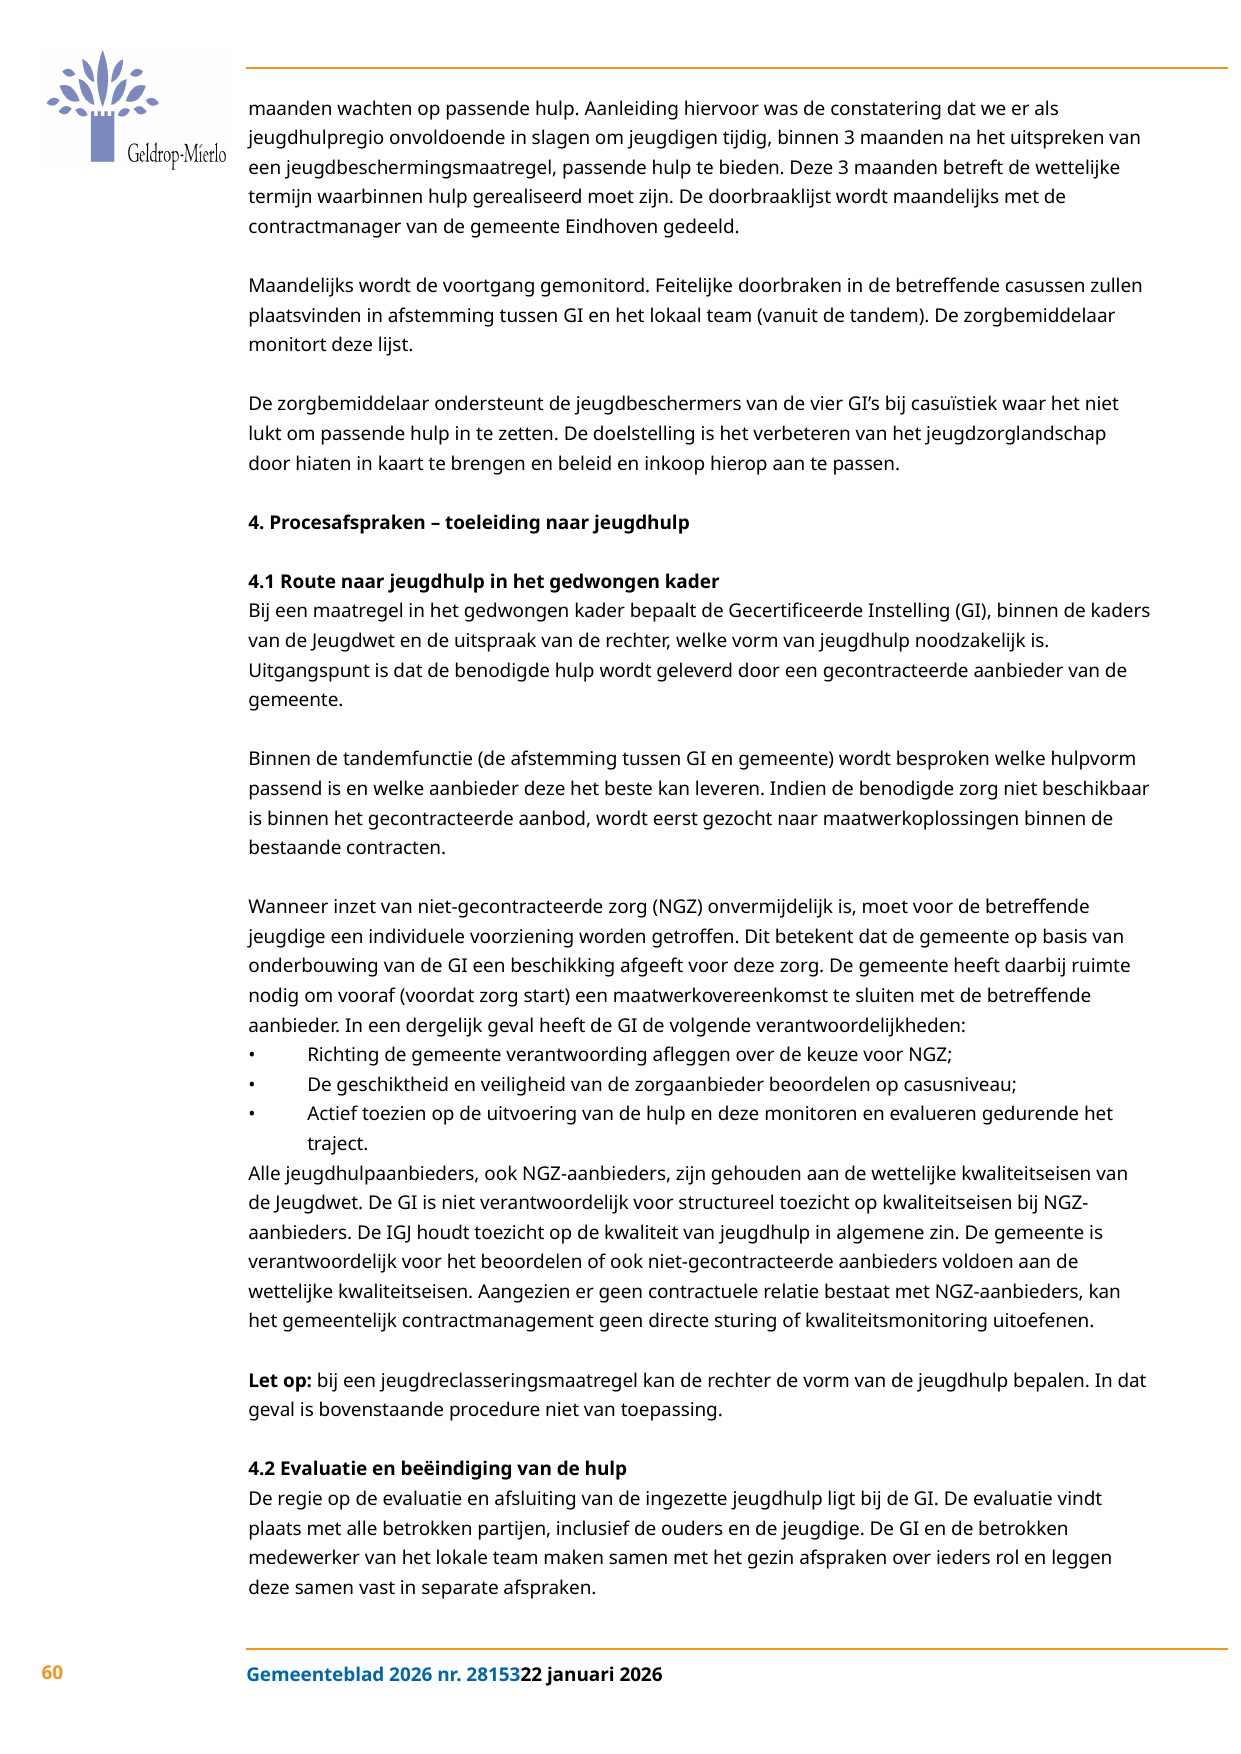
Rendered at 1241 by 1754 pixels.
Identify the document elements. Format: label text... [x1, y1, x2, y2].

text 4.2 Evaluatie en beëindiging van de hulp [248, 1456, 1152, 1481]
text De zorgbemiddelaar ondersteunt de jeugdbeschermers van de vier GI’s bij casuïstiek waar het niet lukt om passende hulp in te zetten. De doelstelling is het verbeteren van het jeugdzorglandschap door hiaten in kaart te brengen en beleid en inkoop hierop aan te passen. [248, 391, 1152, 476]
text Let op: bij een jeugdreclasseringsmaatregel kan de rechter de vorm van de jeugdhulp bepalen. In dat geval is bovenstaande procedure niet van toepassing. [248, 1367, 1152, 1422]
list Richting de gemeente verantwoording afleggen over de keuze voor NGZ; [248, 1041, 1152, 1067]
text maanden wachten op passende hulp. Aanleiding hiervoor was de constatering dat we er als jeugdhulpregio onvoldoende in slagen om jeugdigen tijdig, binnen 3 maanden na het uitspreken van een jeugdbeschermingsmaatregel, passende hulp te bieden. Deze 3 maanden betreft de wettelijke termijn waarbinnen hulp gerealiseerd moet zijn. De doorbraaklijst wordt maandelijks met de contractmanager van de gemeente Eindhoven gedeeld. [248, 95, 1152, 239]
picture [41, 47, 231, 172]
text Wanneer inzet van niet-gecontracteerde zorg (NGZ) onvermijdelijk is, moet voor de betreffende jeugdige een individuele voorziening worden getroffen. Dit betekent dat de gemeente op basis van onderbouwing van de GI een beschikking afgeeft voor deze zorg. De gemeente heeft daarbij ruimte nodig om vooraf (voordat zorg start) een maatwerkovereenkomst te sluiten met de betreffende aanbieder. In een dergelijk geval heeft de GI de volgende verantwoordelijkheden: [248, 893, 1152, 1038]
text Uitgangspunt is dat de benodigde hulp wordt geleverd door een gecontracteerde aanbieder van de gemeente. [248, 657, 1152, 712]
list Actief toezien op de uitvoering van de hulp en deze monitoren en evalueren gedurende het traject. [248, 1101, 1152, 1156]
text Alle jeugdhulpaanbieders, ook NGZ-aanbieders, zijn gehouden aan de wettelijke kwaliteitseisen van de Jeugdwet. De GI is niet verantwoordelijk voor structureel toezicht op kwaliteitseisen bij NGZ- aanbieders. De IGJ houdt toezicht op de kwaliteit van jeugdhulp in algemene zin. De gemeente is verantwoordelijk voor het beoordelen of ook niet-gecontracteerde aanbieders voldoen aan de wettelijke kwaliteitseisen. Aangezien er geen contractuele relatie bestaat met NGZ-aanbieders, kan het gemeentelijk contractmanagement geen directe sturing of kwaliteitsmonitoring uitoefenen. [248, 1160, 1152, 1333]
text Binnen de tandemfunctie (de afstemming tussen GI en gemeente) wordt besproken welke hulpvorm passend is en welke aanbieder deze het beste kan leveren. Indien de benodigde zorg niet beschikbaar is binnen het gecontracteerde aanbod, wordt eerst gezocht naar maatwerkoplossingen binnen de bestaande contracten. [248, 746, 1152, 860]
text 4.1 Route naar jeugdhulp in het gedwongen kader [248, 568, 1152, 594]
text Bij een maatregel in het gedwongen kader bepaalt de Gecertificeerde Instelling (GI), binnen de kaders van de Jeugdwet en de uitspraak van de rechter, welke vorm van jeugdhulp noodzakelijk is. [248, 598, 1152, 653]
text De regie op de evaluatie en afsluiting van de ingezette jeugdhulp ligt bij de GI. De evaluatie vindt plaats met alle betrokken partijen, inclusief de ouders en de jeugdige. De GI en de betrokken medewerker van het lokale team maken samen met het gezin afspraken over ieders rol en leggen deze samen vast in separate afspraken. [248, 1485, 1152, 1600]
text Maandelijks wordt de voortgang gemonitord. Feitelijke doorbraken in de betreffende casussen zullen plaatsvinden in afstemming tussen GI en het lokaal team (vanuit de tandem). De zorgbemiddelaar monitort deze lijst. [248, 272, 1152, 357]
list De geschiktheid en veiligheid van de zorgaanbieder beoordelen op casusniveau; [248, 1071, 1152, 1097]
text 4. Procesafspraken – toeleiding naar jeugdhulp [248, 509, 1152, 535]
